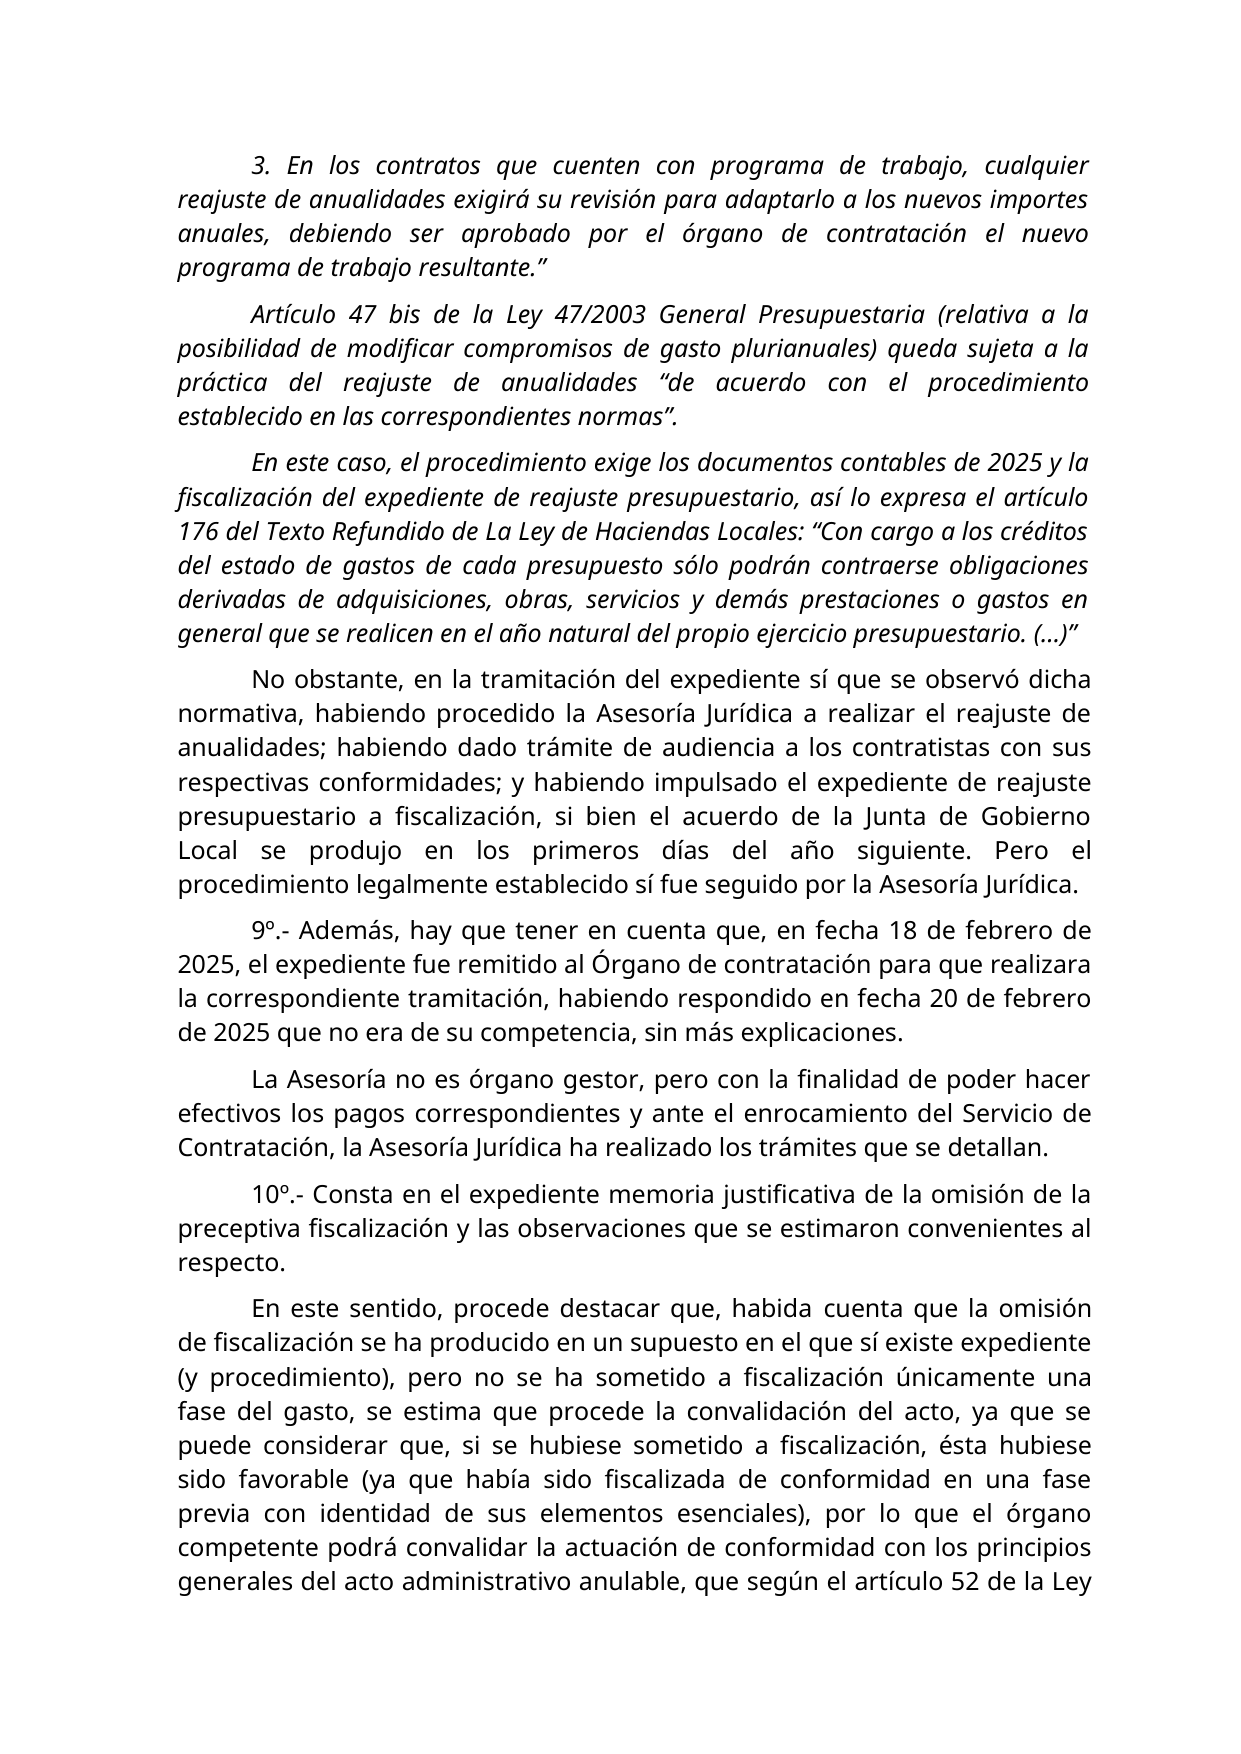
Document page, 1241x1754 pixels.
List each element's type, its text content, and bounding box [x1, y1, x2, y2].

text 9º.- Además, hay que tener en cuenta que, en fecha 18 de febrero de 2025, el expediente fue remitido al Órgano de contratación para que realizara la correspondiente tramitación, habiendo respondido en fecha 20 de febrero de 2025 que no era de su competencia, sin más explicaciones. [177, 913, 1093, 1049]
text 10º.- Consta en el expediente memoria justificativa de la omisión de la preceptiva fiscalización y las observaciones que se estimaron convenientes al respecto. [177, 1176, 1093, 1278]
text La Asesoría no es órgano gestor, pero con la finalidad de poder hacer efectivos los pagos correspondientes y ante el enrocamiento del Servicio de Contratación, la Asesoría Jurídica ha realizado los trámites que se detallan. [177, 1062, 1093, 1164]
text En este sentido, procede destacar que, habida cuenta que la omisión de fiscalización se ha producido en un supuesto en el que sí existe expediente (y procedimiento), pero no se ha sometido a fiscalización únicamente una fase del gasto, se estima que procede la convalidación del acto, ya que se puede considerar que, si se hubiese sometido a fiscalización, ésta hubiese sido favorable (ya que había sido fiscalizada de conformidad en una fase previa con identidad de sus elementos esenciales), por lo que el órgano competente podrá convalidar la actuación de conformidad con los principios generales del acto administrativo anulable, que según el artículo 52 de la Ley [177, 1291, 1093, 1598]
text No obstante, en la tramitación del expediente sí que se observó dicha normativa, habiendo procedido la Asesoría Jurídica a realizar el reajuste de anualidades; habiendo dado trámite de audiencia a los contratistas con sus respectivas conformidades; y habiendo impulsado el expediente de reajuste presupuestario a fiscalización, si bien el acuerdo de la Junta de Gobierno Local se produjo en los primeros días del año siguiente. Pero el procedimiento legalmente establecido sí fue seguido por la Asesoría Jurídica. [177, 662, 1093, 900]
text En este caso, el procedimiento exige los documentos contables de 2025 y la fiscalización del expediente de reajuste presupuestario, así lo expresa el artículo 176 del Texto Refundido de La Ley de Haciendas Locales: “Con cargo a los créditos del estado de gastos de cada presupuesto sólo podrán contraerse obligaciones derivadas de adquisiciones, obras, servicios y demás prestaciones o gastos en general que se realicen en el año natural del propio ejercicio presupuestario. (…)” [177, 445, 1093, 649]
text Artículo 47 bis de la Ley 47/2003 General Presupuestaria (relativa a la posibilidad de modificar compromisos de gasto plurianuales) queda sujeta a la práctica del reajuste de anualidades “de acuerdo con el procedimiento establecido en las correspondientes normas”. [177, 296, 1093, 433]
text 3. En los contratos que cuenten con programa de trabajo, cualquier reajuste de anualidades exigirá su revisión para adaptarlo a los nuevos importes anuales, debiendo ser aprobado por el órgano de contratación el nuevo programa de trabajo resultante.” [177, 148, 1093, 284]
